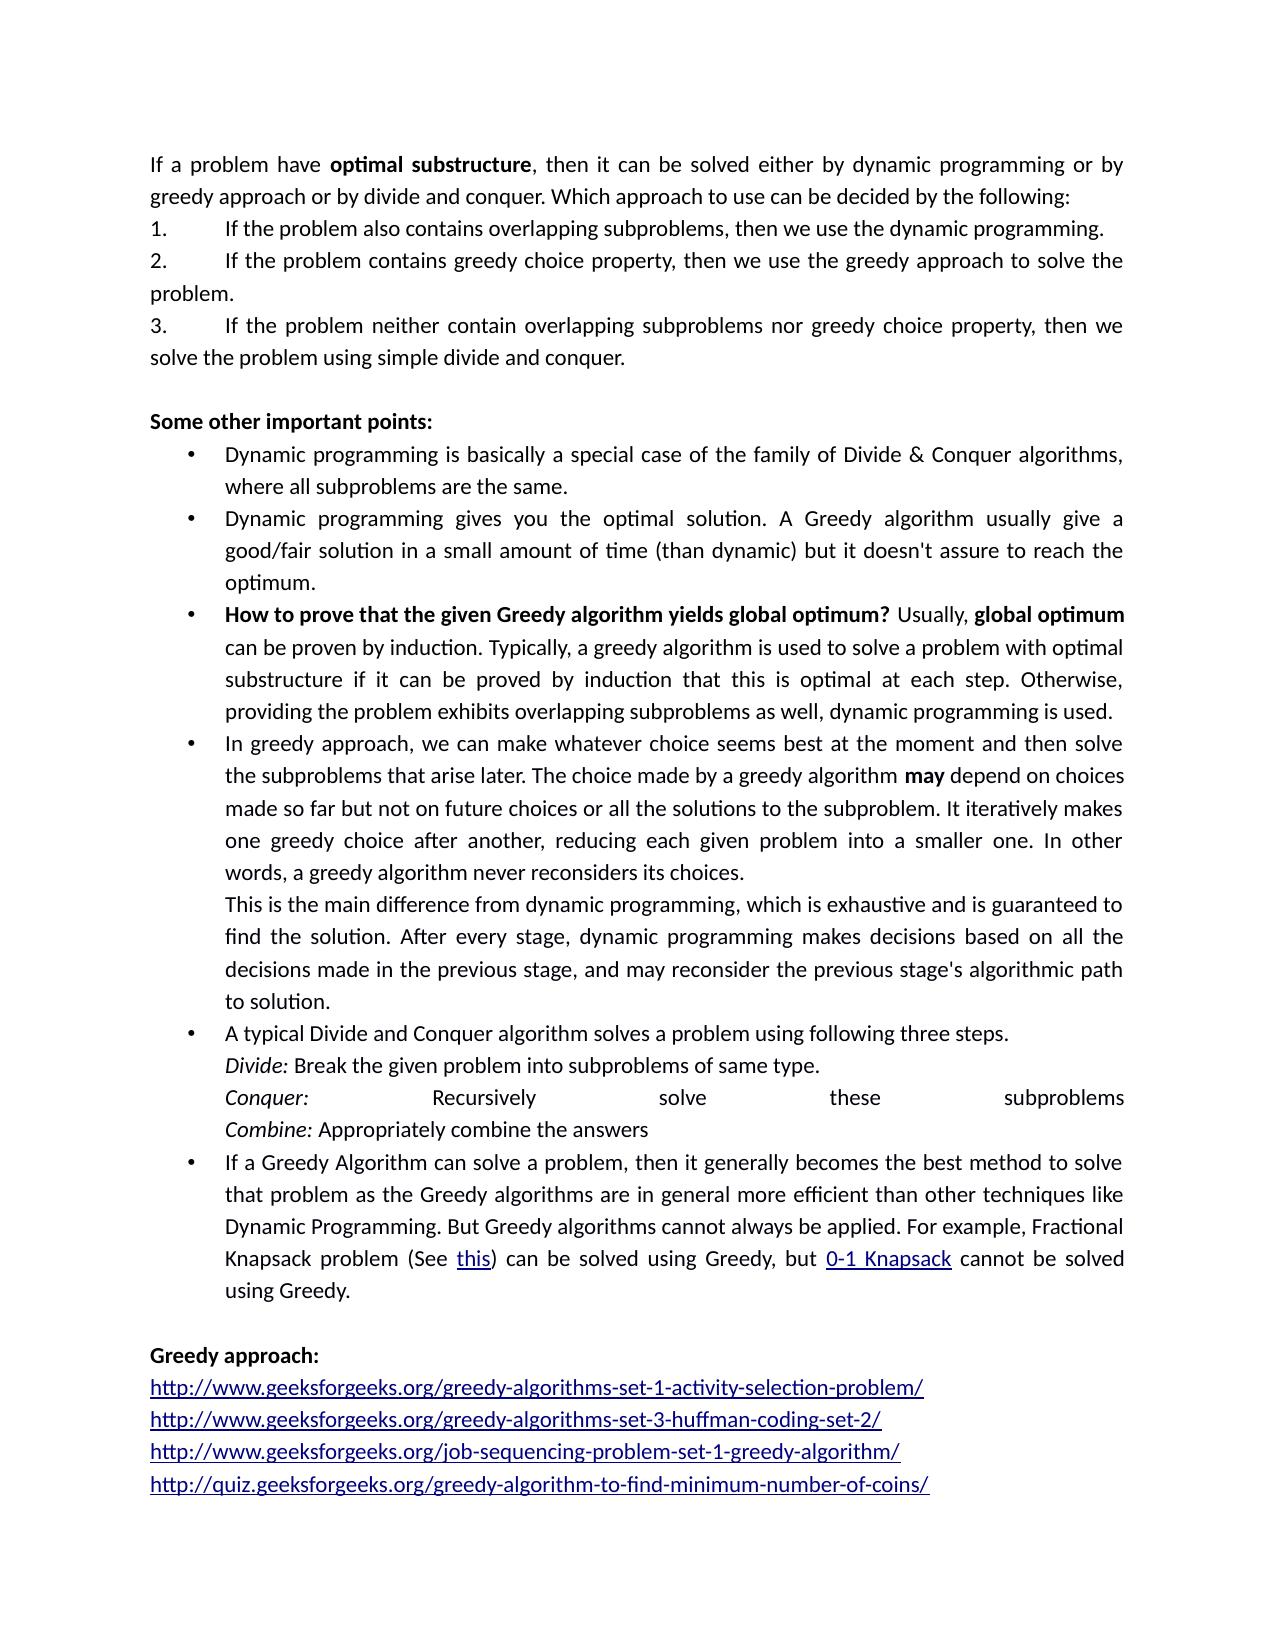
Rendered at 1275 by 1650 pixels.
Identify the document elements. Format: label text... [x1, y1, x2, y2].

list If a Greedy Algorithm can solve a problem, then it generally becomes the best method to solve that problem as the Greedy algorithms are in general more efficient than other techniques like Dynamic Programming. But Greedy algorithms cannot always be applied. For example, Fractional Knapsack problem (See this) can be solved using Greedy, but 0-1 Knapsack cannot be solved using Greedy. [187, 1148, 1125, 1304]
list http://quiz.geeksforgeeks.org/greedy-algorithm-to-find-minimum-number-of-coins/ [150, 1470, 1125, 1498]
list A typical Divide and Conquer algorithm solves a problem using following three steps. [187, 1019, 1125, 1047]
list This is the main difference from dynamic programming, which is exhaustive and is guaranteed to find the solution. After every stage, dynamic programming makes decisions based on all the decisions made in the previous stage, and may reconsider the previous stage's algorithmic path to solution. [187, 890, 1125, 1015]
list If the problem neither contain overlapping subproblems nor greedy choice property, then we solve the problem using simple divide and conquer. [150, 311, 1125, 371]
list http://www.geeksforgeeks.org/greedy-algorithms-set-1-activity-selection-problem/ [150, 1373, 1125, 1401]
list Conquer: Recursively solve these subproblems Combine: Appropriately combine the answers [187, 1083, 1125, 1144]
list If the problem also contains overlapping subproblems, then we use the dynamic programming. [150, 214, 1125, 242]
list Dynamic programming is basically a special case of the family of Divide & Conquer algorithms, where all subproblems are the same. [187, 440, 1125, 500]
list If the problem contains greedy choice property, then we use the greedy approach to solve the problem. [150, 247, 1125, 307]
list Greedy approach: [150, 1341, 1125, 1369]
list http://www.geeksforgeeks.org/greedy-algorithms-set-3-huffman-coding-set-2/ [150, 1405, 1125, 1433]
list If a problem have optimal substructure, then it can be solved either by dynamic programming or by greedy approach or by divide and conquer. Which approach to use can be decided by the following: [150, 150, 1125, 210]
list In greedy approach, we can make whatever choice seems best at the moment and then solve the subproblems that arise later. The choice made by a greedy algorithm may depend on choices made so far but not on future choices or all the solutions to the subproblem. It iteratively makes one greedy choice after another, reducing each given problem into a smaller one. In other words, a greedy algorithm never reconsiders its choices. [187, 729, 1125, 886]
list http://www.geeksforgeeks.org/job-sequencing-problem-set-1-greedy-algorithm/ [150, 1437, 1125, 1466]
list How to prove that the given Greedy algorithm yields global optimum? Usually, global optimum can be proven by induction. Typically, a greedy algorithm is used to solve a problem with optimal substructure if it can be proved by induction that this is optimal at each step. Otherwise, providing the problem exhibits overlapping subproblems as well, dynamic programming is used. [187, 601, 1125, 725]
list Divide: Break the given problem into subproblems of same type. [187, 1051, 1125, 1079]
list Some other important points: [150, 407, 1125, 436]
list Dynamic programming gives you the optimal solution. A Greedy algorithm usually give a good/fair solution in a small amount of time (than dynamic) but it doesn't assure to reach the optimum. [187, 504, 1125, 596]
